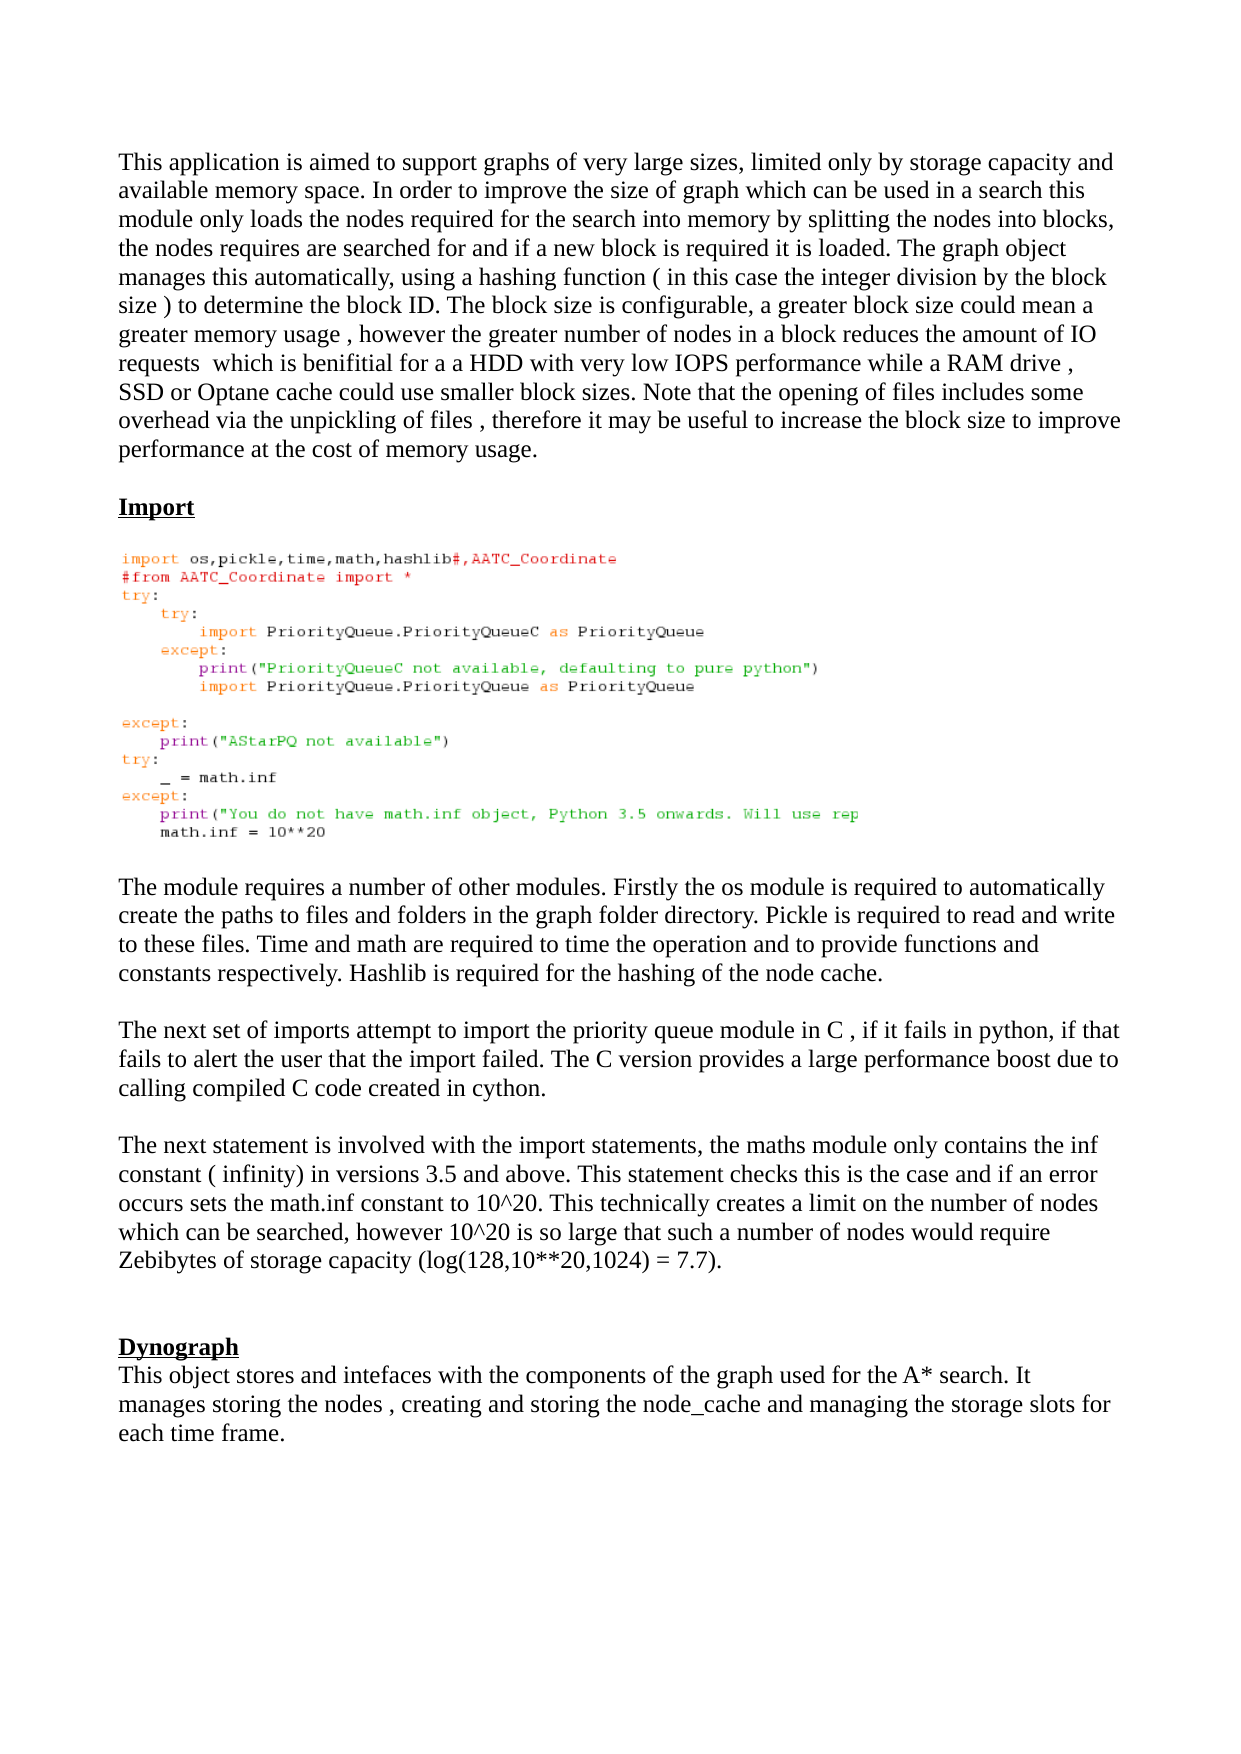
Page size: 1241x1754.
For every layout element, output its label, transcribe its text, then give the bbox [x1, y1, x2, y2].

text Dynograph [118, 1332, 1122, 1360]
text This object stores and intefaces with the components of the graph used for the A* search. It manages storing the nodes , creating and storing the node_cache and managing the storage slots for each time frame. [118, 1360, 1122, 1447]
text Import [118, 492, 1122, 521]
text The module requires a number of other modules. Firstly the os module is required to automatically create the paths to files and folders in the graph folder directory. Pickle is required to read and write to these files. Time and math are required to time the operation and to provide functions and constants respectively. Hashlib is required for the hashing of the node cache. [118, 872, 1122, 987]
picture [118, 549, 858, 843]
text The next statement is involved with the import statements, the maths module only contains the inf constant ( infinity) in versions 3.5 and above. This statement checks this is the case and if an error occurs sets the math.inf constant to 10^20. This technically creates a limit on the number of nodes which can be searched, however 10^20 is so large that such a number of nodes would require Zebibytes of storage capacity (log(128,10**20,1024) = 7.7). [118, 1130, 1122, 1274]
text This application is aimed to support graphs of very large sizes, limited only by storage capacity and available memory space. In order to improve the size of graph which can be used in a search this module only loads the nodes required for the search into memory by splitting the nodes into blocks, the nodes requires are searched for and if a new block is required it is loaded. The graph object manages this automatically, using a hashing function ( in this case the integer division by the block size ) to determine the block ID. The block size is configurable, a greater block size could mean a greater memory usage , however the greater number of nodes in a block reduces the amount of IO requests which is benifitial for a a HDD with very low IOPS performance while a RAM drive , SSD or Optane cache could use smaller block sizes. Note that the opening of files includes some overhead via the unpickling of files , therefore it may be useful to increase the block size to improve performance at the cost of memory usage. [118, 147, 1122, 463]
text The next set of imports attempt to import the priority queue module in C , if it fails in python, if that fails to alert the user that the import failed. The C version provides a large performance boost due to calling compiled C code created in cython. [118, 1015, 1122, 1102]
